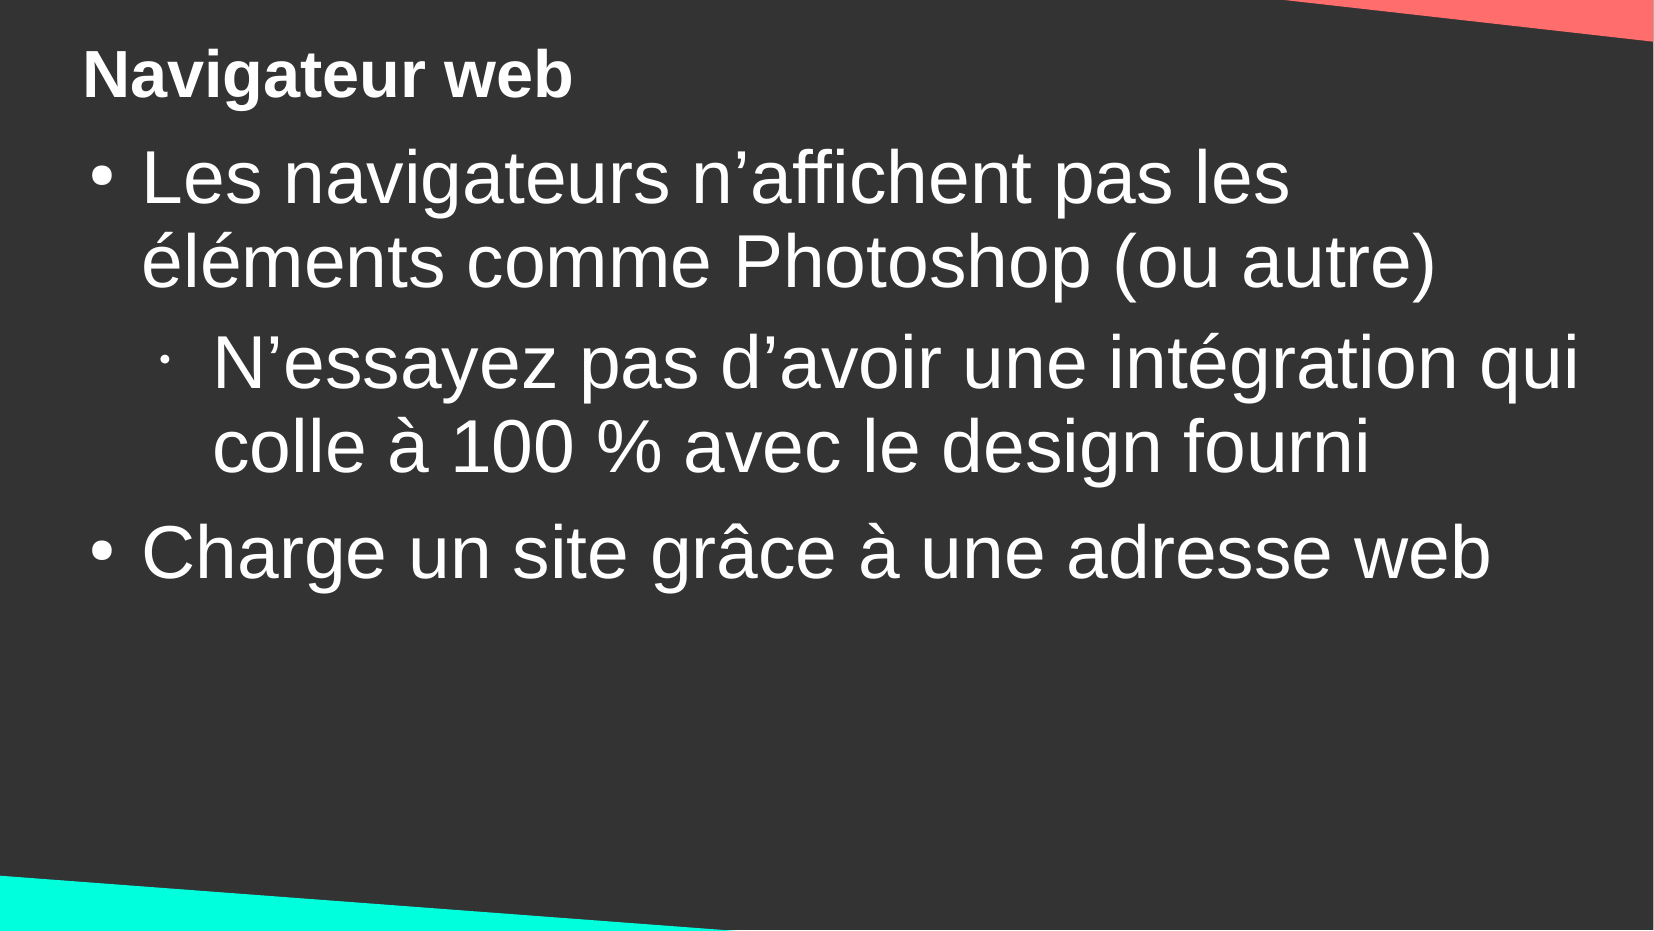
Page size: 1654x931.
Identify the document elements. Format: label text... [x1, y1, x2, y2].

list Les navigateurs n’affichent pas les éléments comme Photoshop (ou autre) N’essayez pas d’avoir une intégration qui colle à 100 % avec le design fourni Charge un site grâce à une adresse web [70, 135, 1595, 675]
title Navigateur web [82, 36, 1571, 114]
text_box [1284, 0, 1654, 42]
